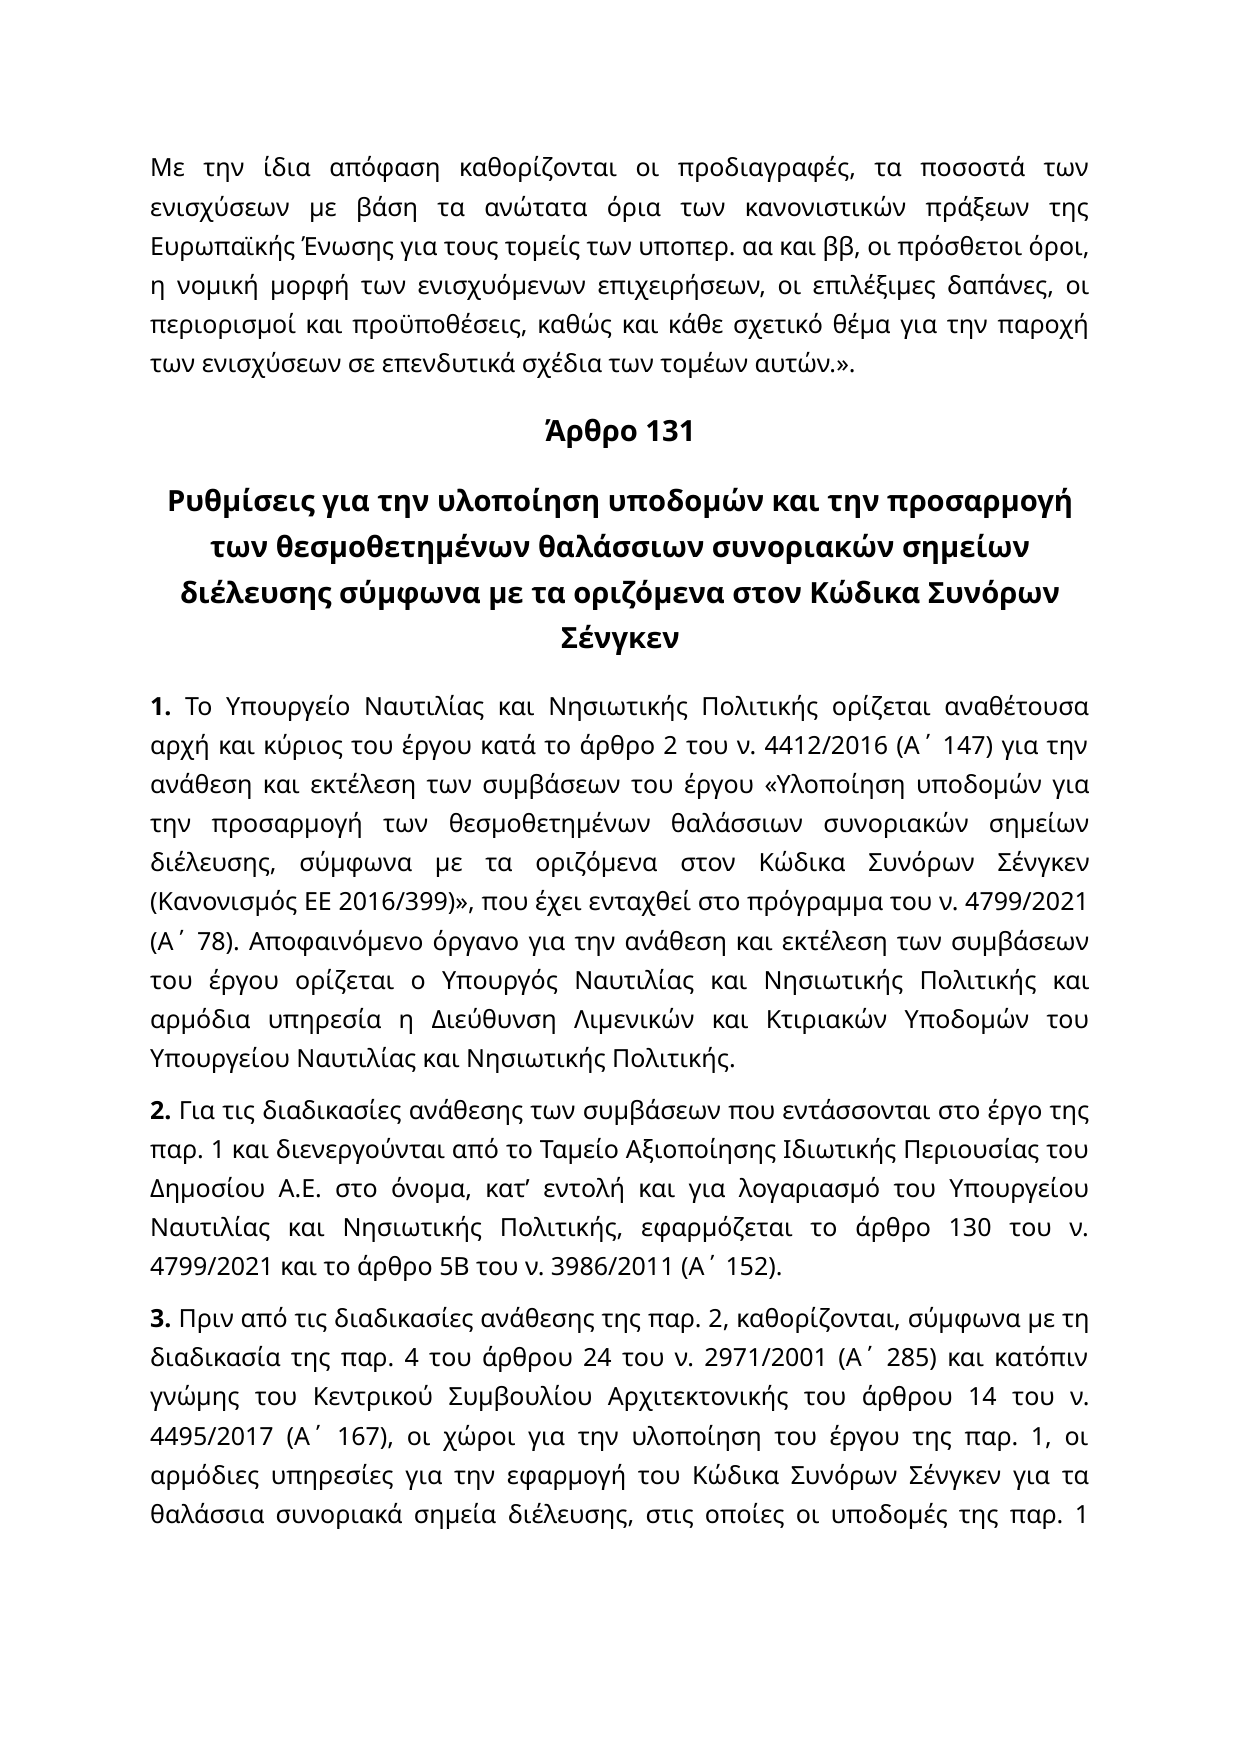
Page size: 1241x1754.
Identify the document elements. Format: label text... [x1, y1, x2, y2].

subtitle Ρυθμίσεις για την υλοποίηση υποδομών και την προσαρμογή των θεσμοθετημένων θαλάσσιων συνοριακών σημείων διέλευσης σύμφωνα με τα οριζόμενα στον Κώδικα Συνόρων Σένγκεν [150, 481, 1090, 657]
text 1. Το Υπουργείο Ναυτιλίας και Νησιωτικής Πολιτικής ορίζεται αναθέτουσα αρχή και κύριος του έργου κατά το άρθρο 2 του ν. 4412/2016 (Α΄ 147) για την ανάθεση και εκτέλεση των συμβάσεων του έργου «Υλοποίηση υποδομών για την προσαρμογή των θεσμοθετημένων θαλάσσιων συνοριακών σημείων διέλευσης, σύμφωνα με τα οριζόμενα στον Κώδικα Συνόρων Σένγκεν (Κανονισμός ΕΕ 2016/399)», που έχει ενταχθεί στο πρόγραμμα του ν. 4799/2021 (Α΄ 78). Αποφαινόμενο όργανο για την ανάθεση και εκτέλεση των συμβάσεων του έργου ορίζεται ο Υπουργός Ναυτιλίας και Νησιωτικής Πολιτικής και αρμόδια υπηρεσία η Διεύθυνση Λιμενικών και Κτιριακών Υποδομών του Υπουργείου Ναυτιλίας και Νησιωτικής Πολιτικής. [150, 688, 1090, 1075]
text 2. Για τις διαδικασίες ανάθεσης των συμβάσεων που εντάσσονται στο έργο της παρ. 1 και διενεργούνται από το Ταμείο Αξιοποίησης Ιδιωτικής Περιουσίας του Δημοσίου Α.Ε. στο όνομα, κατ’ εντολή και για λογαριασμό του Υπουργείου Ναυτιλίας και Νησιωτικής Πολιτικής, εφαρμόζεται το άρθρο 130 του ν. 4799/2021 και το άρθρο 5Β του ν. 3986/2011 (Α΄ 152). [150, 1092, 1090, 1283]
text Με την ίδια απόφαση καθορίζονται οι προδιαγραφές, τα ποσοστά των ενισχύσεων με βάση τα ανώτατα όρια των κανονιστικών πράξεων της Ευρωπαϊκής Ένωσης για τους τομείς των υποπερ. αα και ββ, οι πρόσθετοι όροι, η νομική μορφή των ενισχυόμενων επιχειρήσεων, οι επιλέξιμες δαπάνες, οι περιορισμοί και προϋποθέσεις, καθώς και κάθε σχετικό θέμα για την παροχή των ενισχύσεων σε επενδυτικά σχέδια των τομέων αυτών.». [150, 150, 1090, 380]
text 3. Πριν από τις διαδικασίες ανάθεσης της παρ. 2, καθορίζονται, σύμφωνα με τη διαδικασία της παρ. 4 του άρθρου 24 του ν. 2971/2001 (Α΄ 285) και κατόπιν γνώμης του Κεντρικού Συμβουλίου Αρχιτεκτονικής του άρθρου 14 του ν. 4495/2017 (Α΄ 167), οι χώροι για την υλοποίηση του έργου της παρ. 1, οι αρμόδιες υπηρεσίες για την εφαρμογή του Κώδικα Συνόρων Σένγκεν για τα θαλάσσια συνοριακά σημεία διέλευσης, στις οποίες οι υποδομές της παρ. 1 [150, 1301, 1090, 1531]
subtitle Άρθρο 131 [150, 410, 1090, 450]
